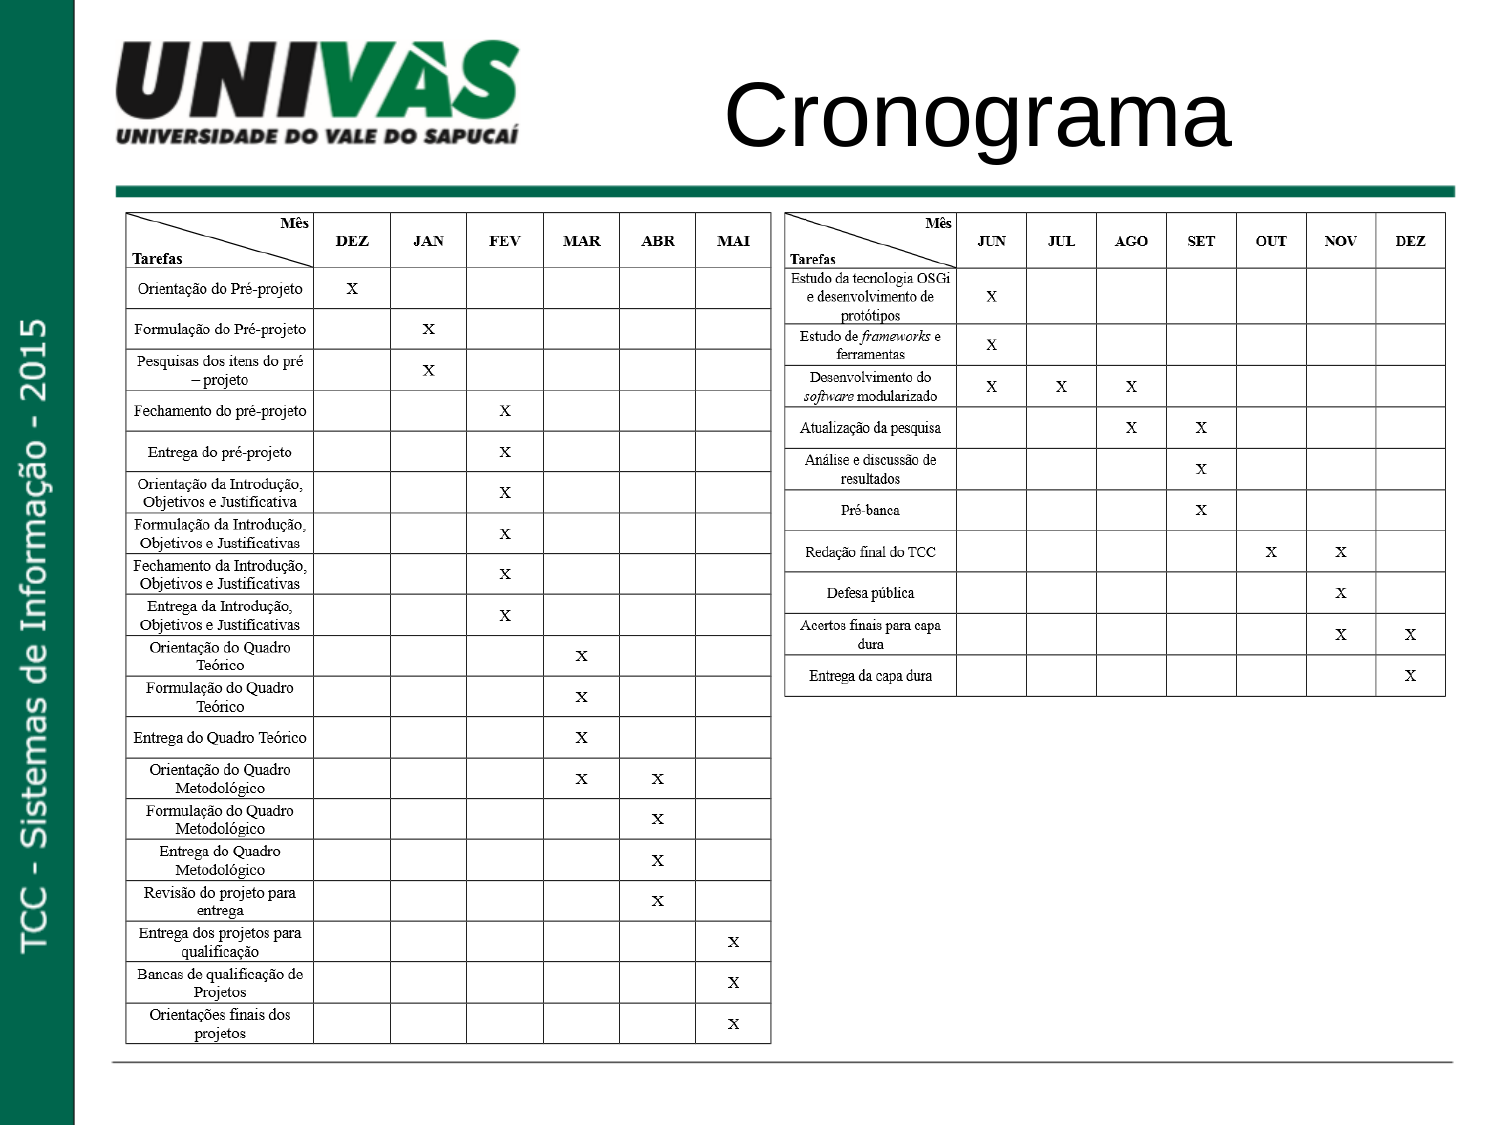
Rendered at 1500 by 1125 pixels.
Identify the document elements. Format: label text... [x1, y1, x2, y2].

picture [0, 0, 1500, 1125]
title Cronograma [515, 35, 1442, 186]
